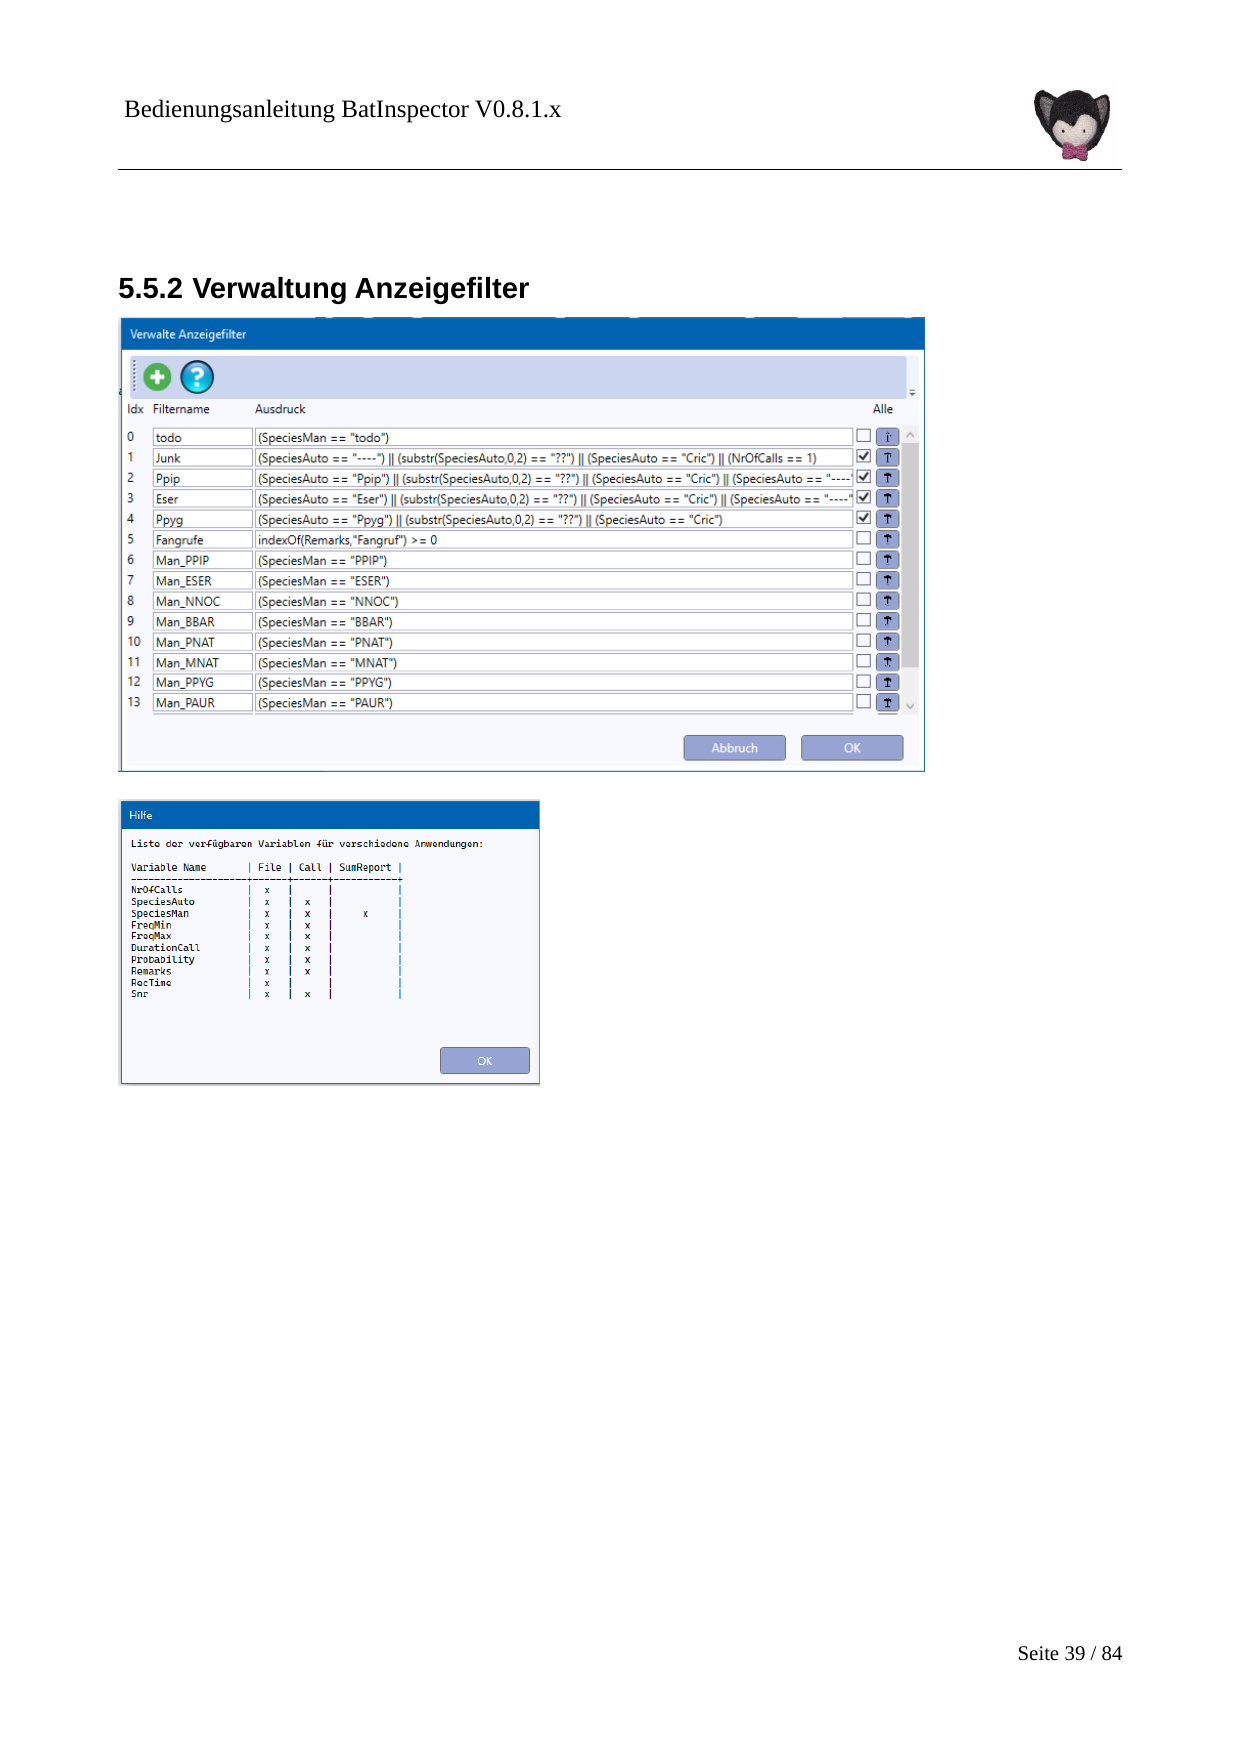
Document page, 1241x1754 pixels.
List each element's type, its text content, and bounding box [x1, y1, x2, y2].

subtitle Verwaltung Anzeigefilter [118, 272, 1122, 305]
picture [1030, 80, 1119, 169]
picture [118, 799, 540, 1086]
picture [118, 317, 925, 772]
